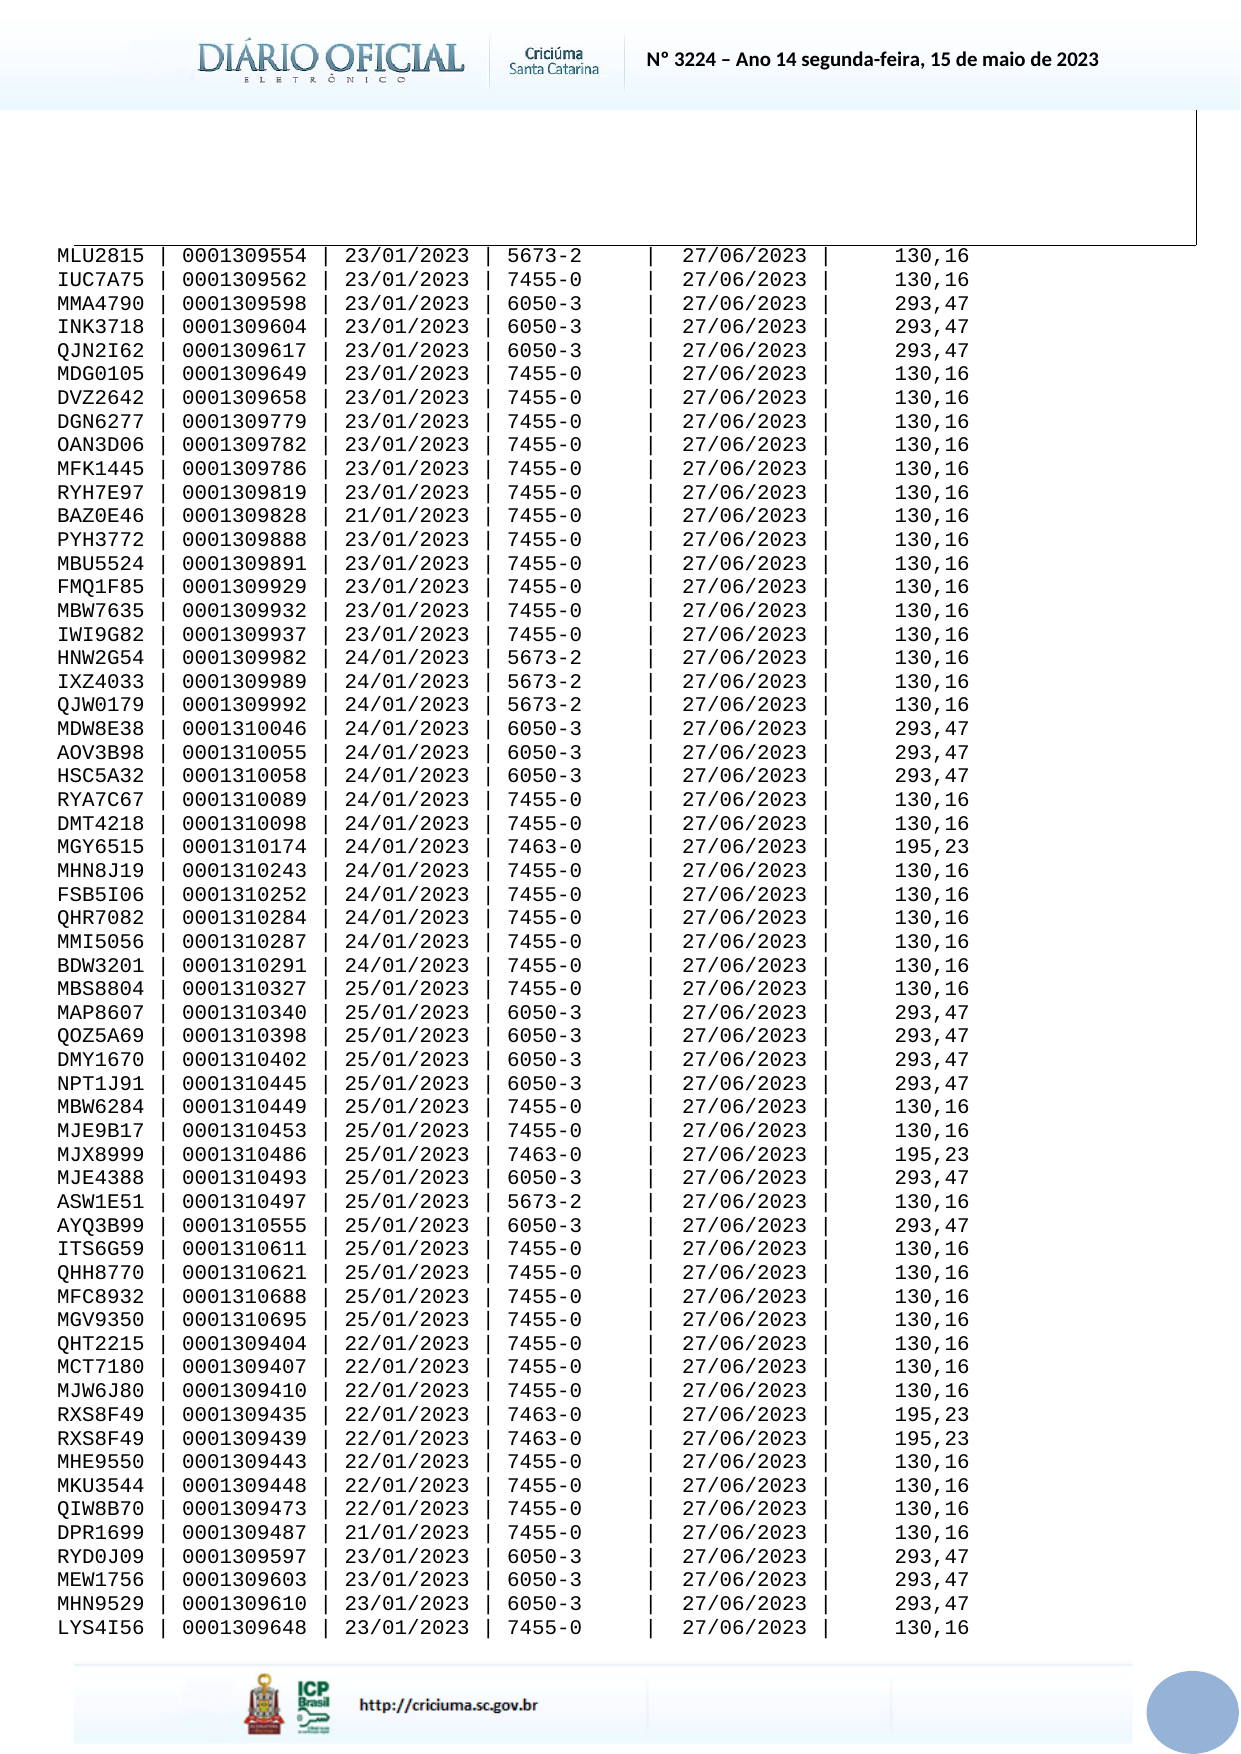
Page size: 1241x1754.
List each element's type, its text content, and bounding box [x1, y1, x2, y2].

text QJN2I62 | 0001309617 | 23/01/2023 | 6050-3 | 27/06/2023 | 293,47 [44, 340, 1196, 363]
text IXZ4033 | 0001309989 | 24/01/2023 | 5673-2 | 27/06/2023 | 130,16 [44, 671, 1196, 694]
text MKU3544 | 0001309448 | 22/01/2023 | 7455-0 | 27/06/2023 | 130,16 [44, 1475, 1196, 1498]
text RYD0J09 | 0001309597 | 23/01/2023 | 6050-3 | 27/06/2023 | 293,47 [44, 1546, 1196, 1569]
text FSB5I06 | 0001310252 | 24/01/2023 | 7455-0 | 27/06/2023 | 130,16 [44, 884, 1196, 907]
text MAP8607 | 0001310340 | 25/01/2023 | 6050-3 | 27/06/2023 | 293,47 [44, 1002, 1196, 1026]
text NPT1J91 | 0001310445 | 25/01/2023 | 6050-3 | 27/06/2023 | 293,47 [44, 1073, 1196, 1096]
text LYS4I56 | 0001309648 | 23/01/2023 | 7455-0 | 27/06/2023 | 130,16 [44, 1617, 1196, 1640]
text DMY1670 | 0001310402 | 25/01/2023 | 6050-3 | 27/06/2023 | 293,47 [44, 1049, 1196, 1073]
text MBW6284 | 0001310449 | 25/01/2023 | 7455-0 | 27/06/2023 | 130,16 [44, 1096, 1196, 1120]
text MJX8999 | 0001310486 | 25/01/2023 | 7463-0 | 27/06/2023 | 195,23 [44, 1144, 1196, 1167]
text IUC7A75 | 0001309562 | 23/01/2023 | 7455-0 | 27/06/2023 | 130,16 [44, 269, 1196, 292]
text ASW1E51 | 0001310497 | 25/01/2023 | 5673-2 | 27/06/2023 | 130,16 [44, 1191, 1196, 1215]
text AOV3B98 | 0001310055 | 24/01/2023 | 6050-3 | 27/06/2023 | 293,47 [44, 742, 1196, 765]
text DPR1699 | 0001309487 | 21/01/2023 | 7455-0 | 27/06/2023 | 130,16 [44, 1522, 1196, 1546]
text MJE4388 | 0001310493 | 25/01/2023 | 6050-3 | 27/06/2023 | 293,47 [44, 1167, 1196, 1191]
text MMI5056 | 0001310287 | 24/01/2023 | 7455-0 | 27/06/2023 | 130,16 [44, 931, 1196, 954]
text MLU2815 | 0001309554 | 23/01/2023 | 5673-2 | 27/06/2023 | 130,16 [44, 245, 1196, 269]
text HNW2G54 | 0001309982 | 24/01/2023 | 5673-2 | 27/06/2023 | 130,16 [44, 647, 1196, 671]
text DGN6277 | 0001309779 | 23/01/2023 | 7455-0 | 27/06/2023 | 130,16 [44, 411, 1196, 434]
text OAN3D06 | 0001309782 | 23/01/2023 | 7455-0 | 27/06/2023 | 130,16 [44, 434, 1196, 458]
text HSC5A32 | 0001310058 | 24/01/2023 | 6050-3 | 27/06/2023 | 293,47 [44, 765, 1196, 789]
text QOZ5A69 | 0001310398 | 25/01/2023 | 6050-3 | 27/06/2023 | 293,47 [44, 1026, 1196, 1049]
text ITS6G59 | 0001310611 | 25/01/2023 | 7455-0 | 27/06/2023 | 130,16 [44, 1238, 1196, 1262]
text MBW7635 | 0001309932 | 23/01/2023 | 7455-0 | 27/06/2023 | 130,16 [44, 600, 1196, 623]
text DVZ2642 | 0001309658 | 23/01/2023 | 7455-0 | 27/06/2023 | 130,16 [44, 387, 1196, 411]
text FMQ1F85 | 0001309929 | 23/01/2023 | 7455-0 | 27/06/2023 | 130,16 [44, 576, 1196, 600]
text MFC8932 | 0001310688 | 25/01/2023 | 7455-0 | 27/06/2023 | 130,16 [44, 1286, 1196, 1309]
text QIW8B70 | 0001309473 | 22/01/2023 | 7455-0 | 27/06/2023 | 130,16 [44, 1498, 1196, 1522]
text MBU5524 | 0001309891 | 23/01/2023 | 7455-0 | 27/06/2023 | 130,16 [44, 553, 1196, 576]
text MJW6J80 | 0001309410 | 22/01/2023 | 7455-0 | 27/06/2023 | 130,16 [44, 1380, 1196, 1404]
text MHE9550 | 0001309443 | 22/01/2023 | 7455-0 | 27/06/2023 | 130,16 [44, 1451, 1196, 1475]
text MEW1756 | 0001309603 | 23/01/2023 | 6050-3 | 27/06/2023 | 293,47 [44, 1569, 1196, 1593]
text DMT4218 | 0001310098 | 24/01/2023 | 7455-0 | 27/06/2023 | 130,16 [44, 813, 1196, 836]
text MFK1445 | 0001309786 | 23/01/2023 | 7455-0 | 27/06/2023 | 130,16 [44, 458, 1196, 482]
text PYH3772 | 0001309888 | 23/01/2023 | 7455-0 | 27/06/2023 | 130,16 [44, 529, 1196, 553]
text INK3718 | 0001309604 | 23/01/2023 | 6050-3 | 27/06/2023 | 293,47 [44, 316, 1196, 340]
text RXS8F49 | 0001309435 | 22/01/2023 | 7463-0 | 27/06/2023 | 195,23 [44, 1404, 1196, 1427]
text BAZ0E46 | 0001309828 | 21/01/2023 | 7455-0 | 27/06/2023 | 130,16 [44, 505, 1196, 529]
text BDW3201 | 0001310291 | 24/01/2023 | 7455-0 | 27/06/2023 | 130,16 [44, 954, 1196, 978]
text QHH8770 | 0001310621 | 25/01/2023 | 7455-0 | 27/06/2023 | 130,16 [44, 1262, 1196, 1286]
text QHR7082 | 0001310284 | 24/01/2023 | 7455-0 | 27/06/2023 | 130,16 [44, 907, 1196, 931]
text IWI9G82 | 0001309937 | 23/01/2023 | 7455-0 | 27/06/2023 | 130,16 [44, 623, 1196, 647]
text QHT2215 | 0001309404 | 22/01/2023 | 7455-0 | 27/06/2023 | 130,16 [44, 1333, 1196, 1357]
text MDG0105 | 0001309649 | 23/01/2023 | 7455-0 | 27/06/2023 | 130,16 [44, 363, 1196, 387]
text RYH7E97 | 0001309819 | 23/01/2023 | 7455-0 | 27/06/2023 | 130,16 [44, 482, 1196, 505]
text MJE9B17 | 0001310453 | 25/01/2023 | 7455-0 | 27/06/2023 | 130,16 [44, 1120, 1196, 1144]
text MBS8804 | 0001310327 | 25/01/2023 | 7455-0 | 27/06/2023 | 130,16 [44, 978, 1196, 1002]
text MGY6515 | 0001310174 | 24/01/2023 | 7463-0 | 27/06/2023 | 195,23 [44, 836, 1196, 860]
text MHN9529 | 0001309610 | 23/01/2023 | 6050-3 | 27/06/2023 | 293,47 [44, 1593, 1196, 1617]
text AYQ3B99 | 0001310555 | 25/01/2023 | 6050-3 | 27/06/2023 | 293,47 [44, 1215, 1196, 1238]
text MDW8E38 | 0001310046 | 24/01/2023 | 6050-3 | 27/06/2023 | 293,47 [44, 718, 1196, 742]
text MMA4790 | 0001309598 | 23/01/2023 | 6050-3 | 27/06/2023 | 293,47 [44, 292, 1196, 316]
text RXS8F49 | 0001309439 | 22/01/2023 | 7463-0 | 27/06/2023 | 195,23 [44, 1427, 1196, 1451]
text MCT7180 | 0001309407 | 22/01/2023 | 7455-0 | 27/06/2023 | 130,16 [44, 1357, 1196, 1380]
text MGV9350 | 0001310695 | 25/01/2023 | 7455-0 | 27/06/2023 | 130,16 [44, 1309, 1196, 1333]
text QJW0179 | 0001309992 | 24/01/2023 | 5673-2 | 27/06/2023 | 130,16 [44, 694, 1196, 718]
text RYA7C67 | 0001310089 | 24/01/2023 | 7455-0 | 27/06/2023 | 130,16 [44, 789, 1196, 813]
text MHN8J19 | 0001310243 | 24/01/2023 | 7455-0 | 27/06/2023 | 130,16 [44, 860, 1196, 884]
